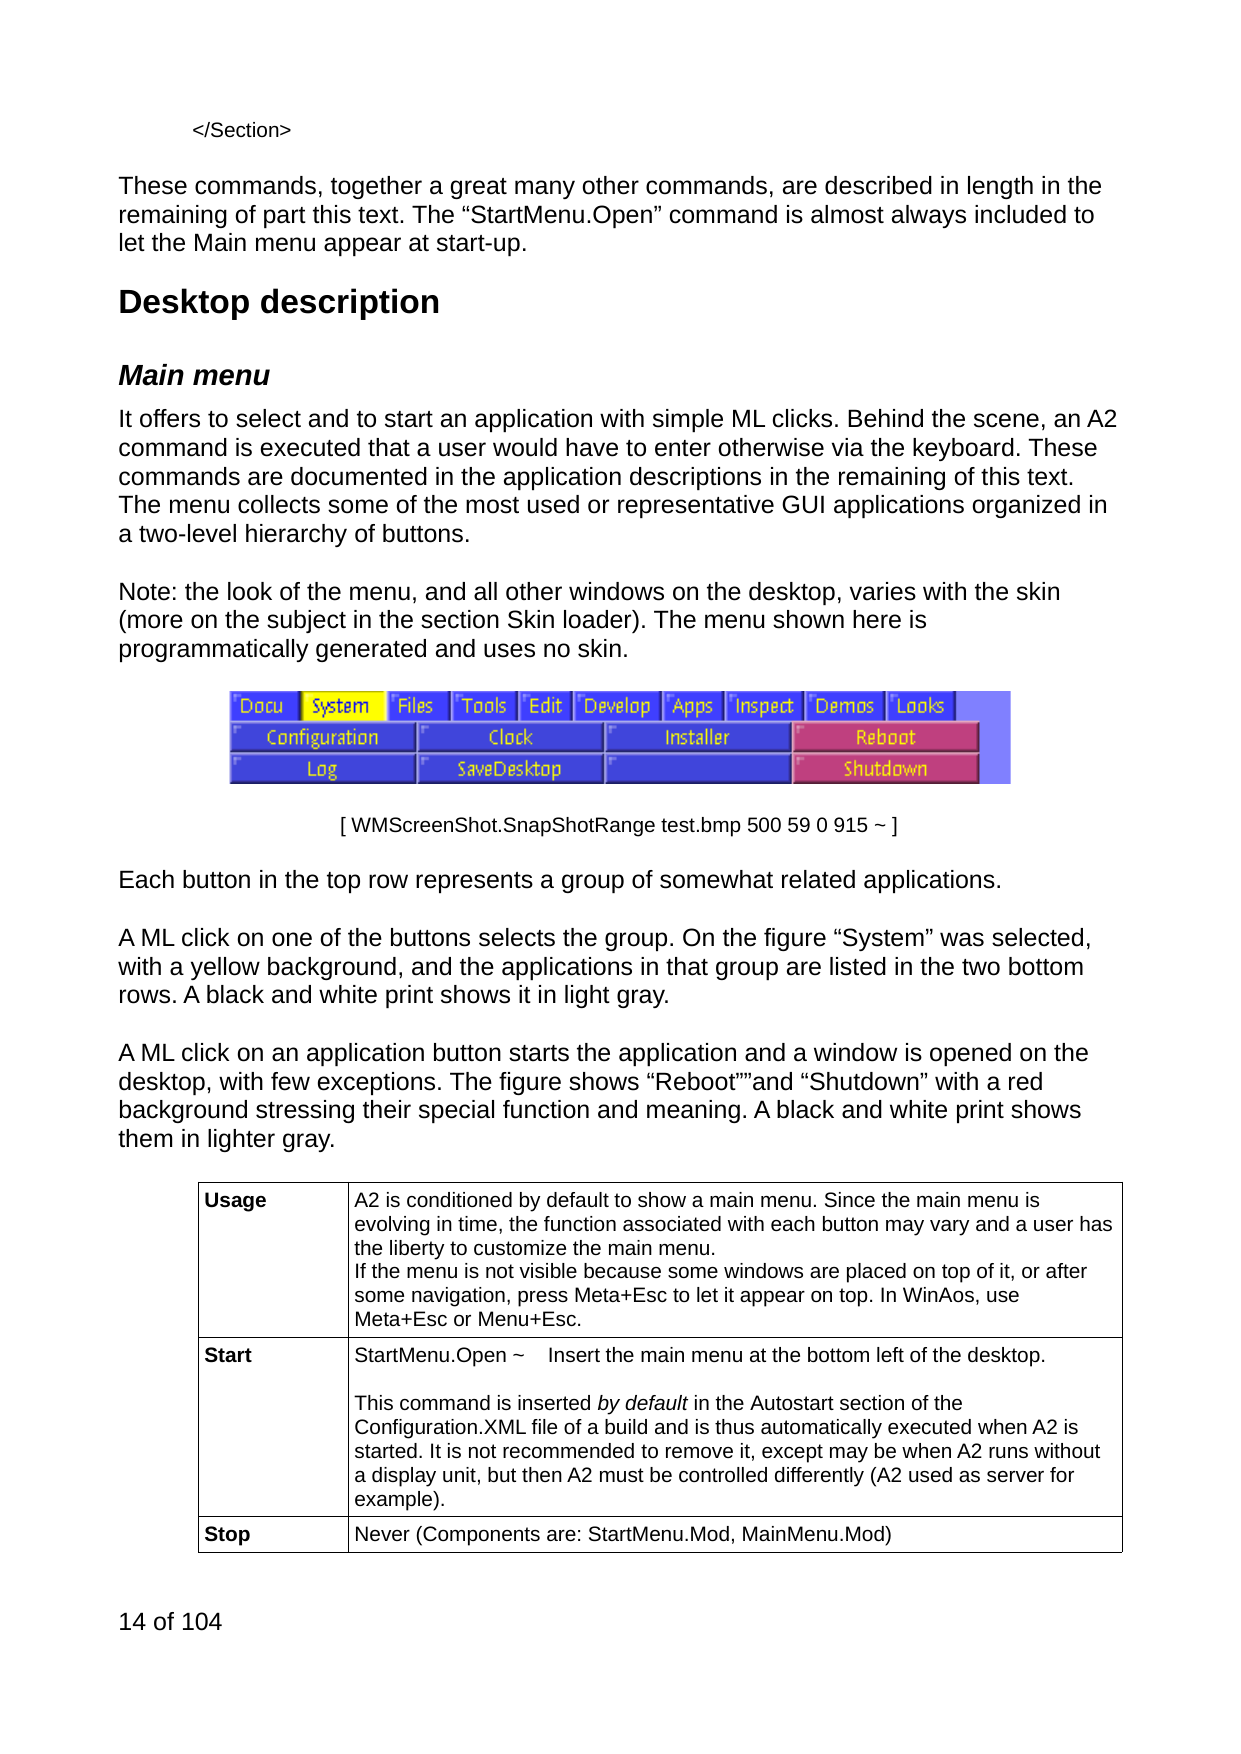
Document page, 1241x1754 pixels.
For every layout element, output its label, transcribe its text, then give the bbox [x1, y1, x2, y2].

text These commands, together a great many other commands, are described in length in the remaining of part this text. The “StartMenu.Open” command is almost always included to let the Main menu appear at start-up. [118, 171, 1122, 257]
table_cell Start [199, 1338, 348, 1516]
table_header Usage [199, 1183, 348, 1337]
text A ML click on an application button starts the application and a window is opened on the desktop, with few exceptions. The figure shows “Reboot””and “Shutdown” with a red background stressing their special function and meaning. A black and white print shows them in lighter gray. [118, 1038, 1122, 1153]
text [ WMScreenShot.SnapShotRange test.bmp 500 59 0 915 ~ ] [118, 813, 1122, 837]
text Each button in the top row represents a group of somewhat related applications. [118, 865, 1122, 894]
subtitle Main menu [118, 358, 1122, 392]
subtitle Desktop description [118, 282, 1122, 321]
table_cell StartMenu.Open ~ Insert the main menu at the bottom left of the desktop. This command is inserted by default in the Autostart section of the Configuration.XML file of a build and is thus automatically executed when A2 is started. It is not recommended to remove it, except may be when A2 runs without a display unit, but then A2 must be controlled differently (A2 used as server for example). [349, 1338, 1122, 1516]
text A ML click on one of the buttons selects the group. On the figure “System” was selected, with a yellow background, and the applications in that group are listed in the two bottom rows. A black and white print shows it in light gray. [118, 923, 1122, 1009]
text Note: the look of the menu, and all other windows on the desktop, varies with the skin (more on the subject in the section Skin loader). The menu shown here is programmatically generated and uses no skin. [118, 577, 1122, 663]
picture [229, 691, 1011, 784]
table_cell Never (Components are: StartMenu.Mod, MainMenu.Mod) [349, 1517, 1122, 1552]
text </Section> [118, 118, 1122, 171]
table_cell Stop [199, 1517, 348, 1552]
text It offers to select and to start an application with simple ML clicks. Behind the scene, an A2 command is executed that a user would have to enter otherwise via the keyboard. These commands are documented in the application descriptions in the remaining of this text. The menu collects some of the most used or representative GUI applications organized in a two-level hierarchy of buttons. [118, 404, 1122, 548]
table_header A2 is conditioned by default to show a main menu. Since the main menu is evolving in time, the function associated with each button may vary and a user has the liberty to customize the main menu. If the menu is not visible because some windows are placed on top of it, or after some navigation, press Meta+Esc to let it appear on top. In WinAos, use Meta+Esc or Menu+Esc. [349, 1183, 1122, 1337]
